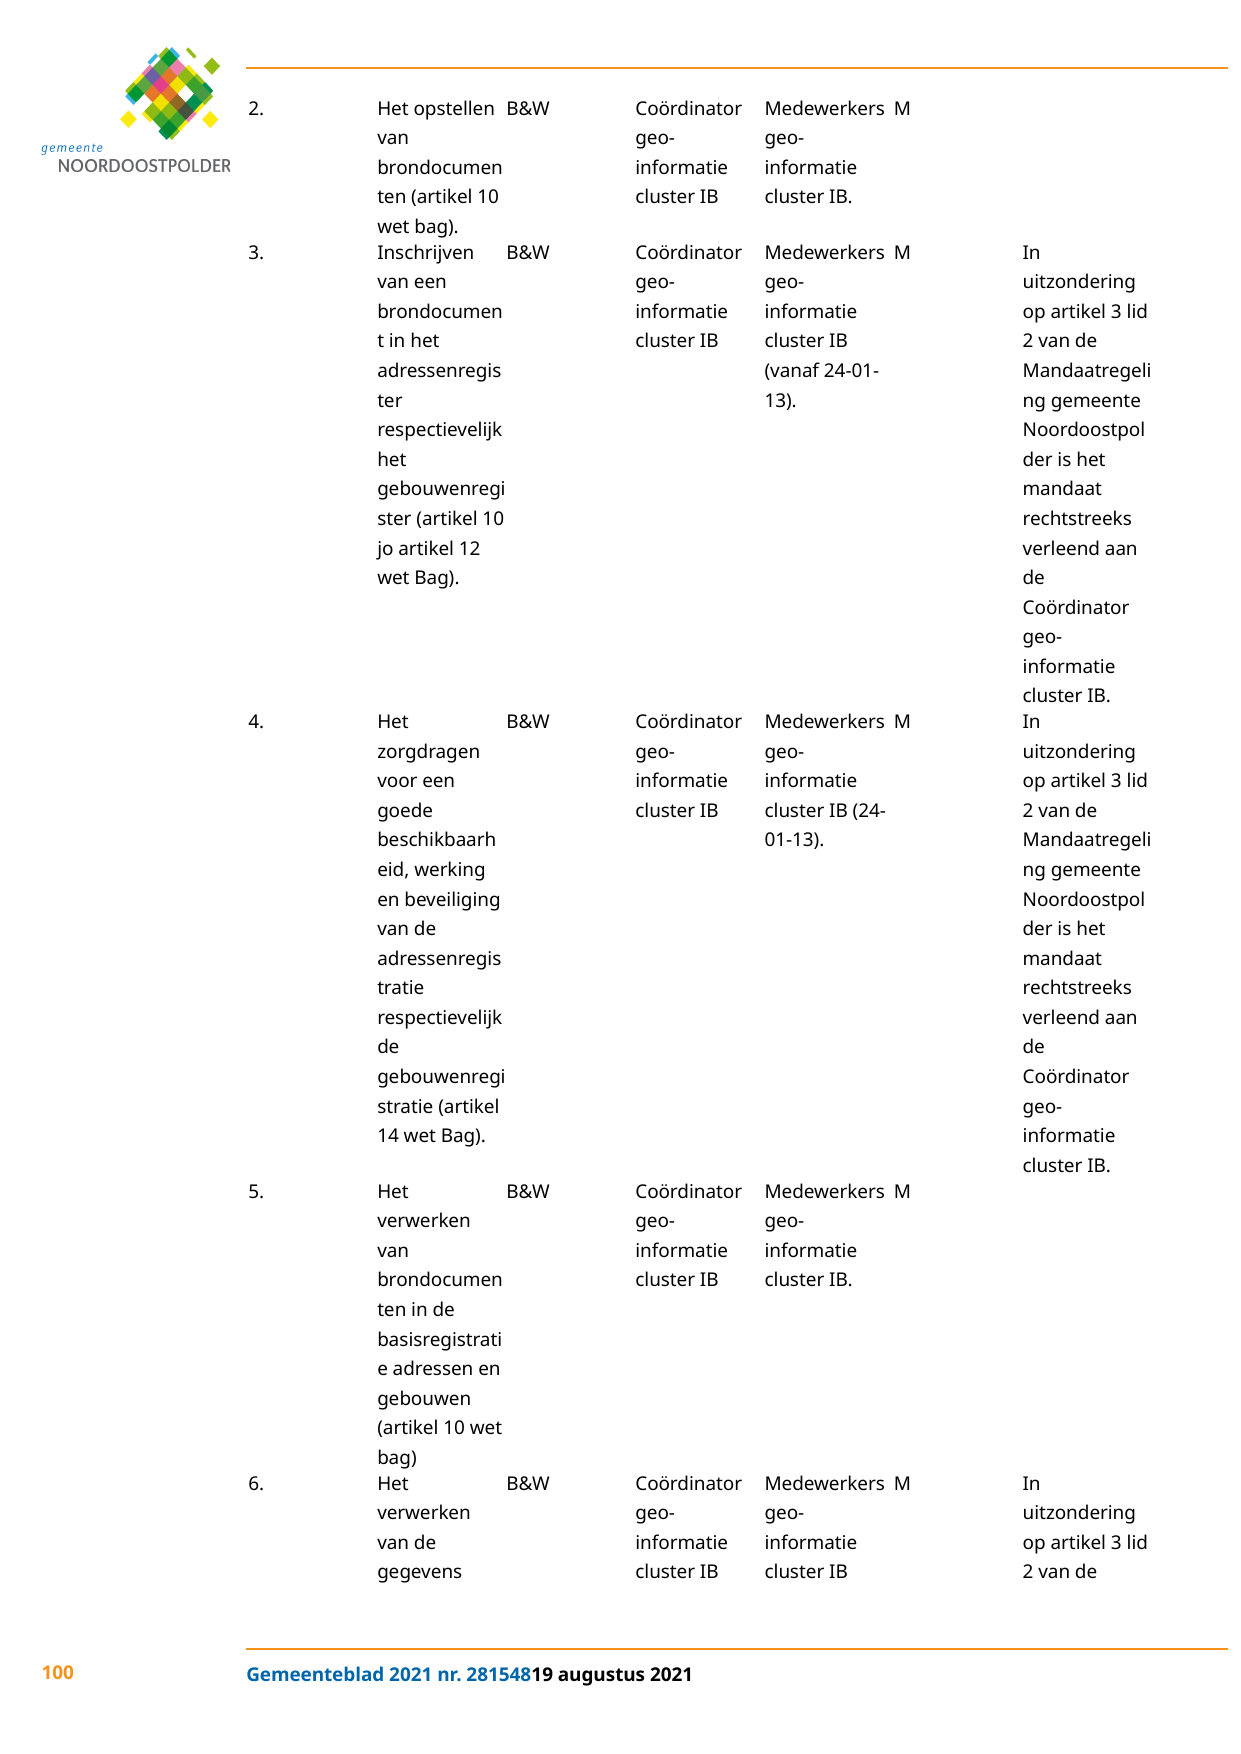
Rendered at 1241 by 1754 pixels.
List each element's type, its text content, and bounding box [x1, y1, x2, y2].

table_cell M [894, 239, 1022, 708]
table_cell Coördinator geo-informatie cluster IB [635, 1470, 764, 1584]
table_cell In uitzondering op artikel 3 lid 2 van de Mandaatregeling gemeente Noordoostpolder is het mandaat rechtstreeks verleend aan de Coördinator geo-informatie cluster IB. [1023, 708, 1152, 1178]
table_cell Medewerkers geo-informatie cluster IB. [764, 95, 893, 239]
table_cell Coördinator geo-informatie cluster IB [635, 95, 764, 239]
table_cell Medewerkers geo-informatie cluster IB (vanaf 24-01-13). [764, 239, 893, 708]
table_cell [1023, 1178, 1152, 1470]
table_cell M [894, 708, 1022, 1178]
table_cell B&W [506, 708, 635, 1178]
table_cell 6. [248, 1470, 377, 1584]
table_cell Coördinator geo-informatie cluster IB [635, 708, 764, 1178]
table_cell [1023, 95, 1152, 239]
table_cell Medewerkers geo-informatie cluster IB. [764, 1178, 893, 1470]
table_cell Coördinator geo-informatie cluster IB [635, 1178, 764, 1470]
table_cell B&W [506, 239, 635, 708]
table_cell Coördinator geo-informatie cluster IB [635, 239, 764, 708]
table_cell Het verwerken van brondocumenten in de basisregistratie adressen en gebouwen (artikel 10 wet bag) [377, 1178, 506, 1470]
table_cell 2. [248, 95, 377, 239]
table_cell B&W [506, 1178, 635, 1470]
table_cell 5. [248, 1178, 377, 1470]
table_cell Het verwerken van de gegevens [377, 1470, 506, 1584]
table_cell Medewerkers geo-informatie cluster IB [764, 1470, 893, 1584]
table_cell 3. [248, 239, 377, 708]
table_cell M [894, 1470, 1022, 1584]
table_cell In uitzondering op artikel 3 lid 2 van de [1023, 1470, 1152, 1584]
table_cell 4. [248, 708, 377, 1178]
table_cell M [894, 1178, 1022, 1470]
picture [41, 47, 231, 172]
table_cell B&W [506, 95, 635, 239]
table_cell Inschrijven van een brondocument in het adressenregister respectievelijk het gebouwenregister (artikel 10 jo artikel 12 wet Bag). [377, 239, 506, 708]
table_cell Medewerkers geo-informatie cluster IB (24-01-13). [764, 708, 893, 1178]
table_cell M [894, 95, 1022, 239]
table_cell Het zorgdragen voor een goede beschikbaarheid, werking en beveiliging van de adressenregistratie respectievelijk de gebouwenregistratie (artikel 14 wet Bag). [377, 708, 506, 1178]
table_cell Het opstellen van brondocumenten (artikel 10 wet bag). [377, 95, 506, 239]
table_cell In uitzondering op artikel 3 lid 2 van de Mandaatregeling gemeente Noordoostpolder is het mandaat rechtstreeks verleend aan de Coördinator geo-informatie cluster IB. [1023, 239, 1152, 708]
table_cell B&W [506, 1470, 635, 1584]
